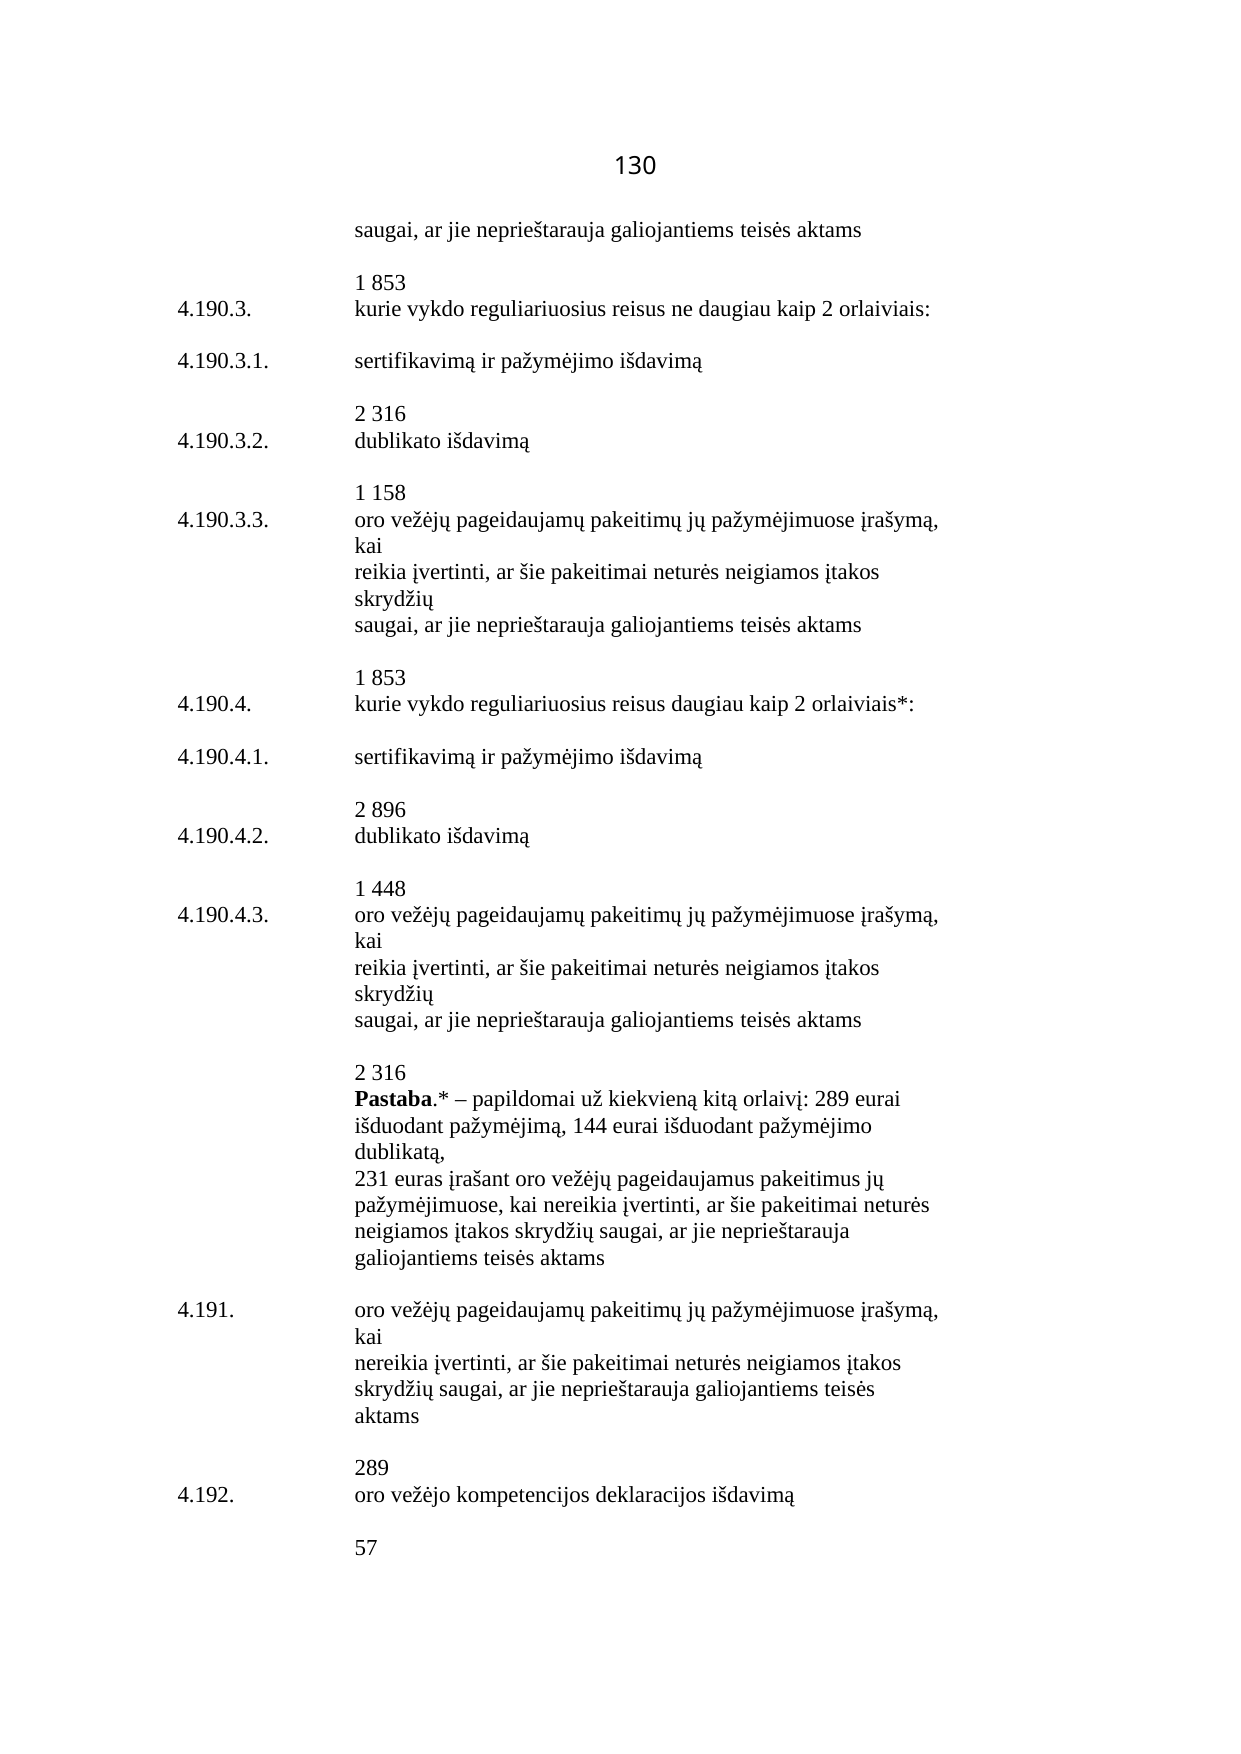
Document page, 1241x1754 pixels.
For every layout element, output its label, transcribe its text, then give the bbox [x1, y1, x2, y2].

text galiojantiems teisės aktams [354, 1244, 945, 1296]
text 4.190.3.1. sertifikavimą ir pažymėjimo išdavimą 2 316 [177, 348, 945, 427]
text pažymėjimuose, kai nereikia įvertinti, ar šie pakeitimai neturės [354, 1191, 945, 1217]
text reikia įvertinti, ar šie pakeitimai neturės neigiamos įtakos skrydžių [354, 558, 945, 611]
text 4.190.4.2. dublikato išdavimą 1 448 [177, 822, 945, 901]
text saugai, ar jie neprieštarauja galiojantiems teisės aktams 1 853 [354, 216, 945, 295]
text saugai, ar jie neprieštarauja galiojantiems teisės aktams 2 316 [354, 1006, 945, 1086]
text 4.191. oro vežėjų pageidaujamų pakeitimų jų pažymėjimuose įrašymą, kai [177, 1296, 945, 1349]
text 4.190.3.3. oro vežėjų pageidaujamų pakeitimų jų pažymėjimuose įrašymą, kai [177, 506, 945, 558]
text išduodant pažymėjimą, 144 eurai išduodant pažymėjimo dublikatą, [354, 1112, 945, 1164]
text 4.190.4.1. sertifikavimą ir pažymėjimo išdavimą 2 896 [177, 743, 945, 822]
text 4.190.3.2. dublikato išdavimą 1 158 [177, 427, 945, 506]
text skrydžių saugai, ar jie neprieštarauja galiojantiems teisės aktams 289 [354, 1375, 945, 1481]
text 4.190.4. kurie vykdo reguliariuosius reisus daugiau kaip 2 orlaiviais*: [177, 690, 945, 743]
text 4.192. oro vežėjo kompetencijos deklaracijos išdavimą 57 [177, 1481, 945, 1560]
text 231 euras įrašant oro vežėjų pageidaujamus pakeitimus jų [354, 1164, 945, 1191]
text neigiamos įtakos skrydžių saugai, ar jie neprieštarauja [354, 1217, 945, 1244]
text 4.190.4.3. oro vežėjų pageidaujamų pakeitimų jų pažymėjimuose įrašymą, kai [177, 901, 945, 954]
text reikia įvertinti, ar šie pakeitimai neturės neigiamos įtakos skrydžių [354, 954, 945, 1006]
text nereikia įvertinti, ar šie pakeitimai neturės neigiamos įtakos [354, 1349, 945, 1375]
text Pastaba.* – papildomai už kiekvieną kitą orlaivį: 289 eurai [354, 1086, 945, 1112]
text 4.190.3. kurie vykdo reguliariuosius reisus ne daugiau kaip 2 orlaiviais: [177, 295, 945, 348]
text saugai, ar jie neprieštarauja galiojantiems teisės aktams 1 853 [354, 611, 945, 690]
